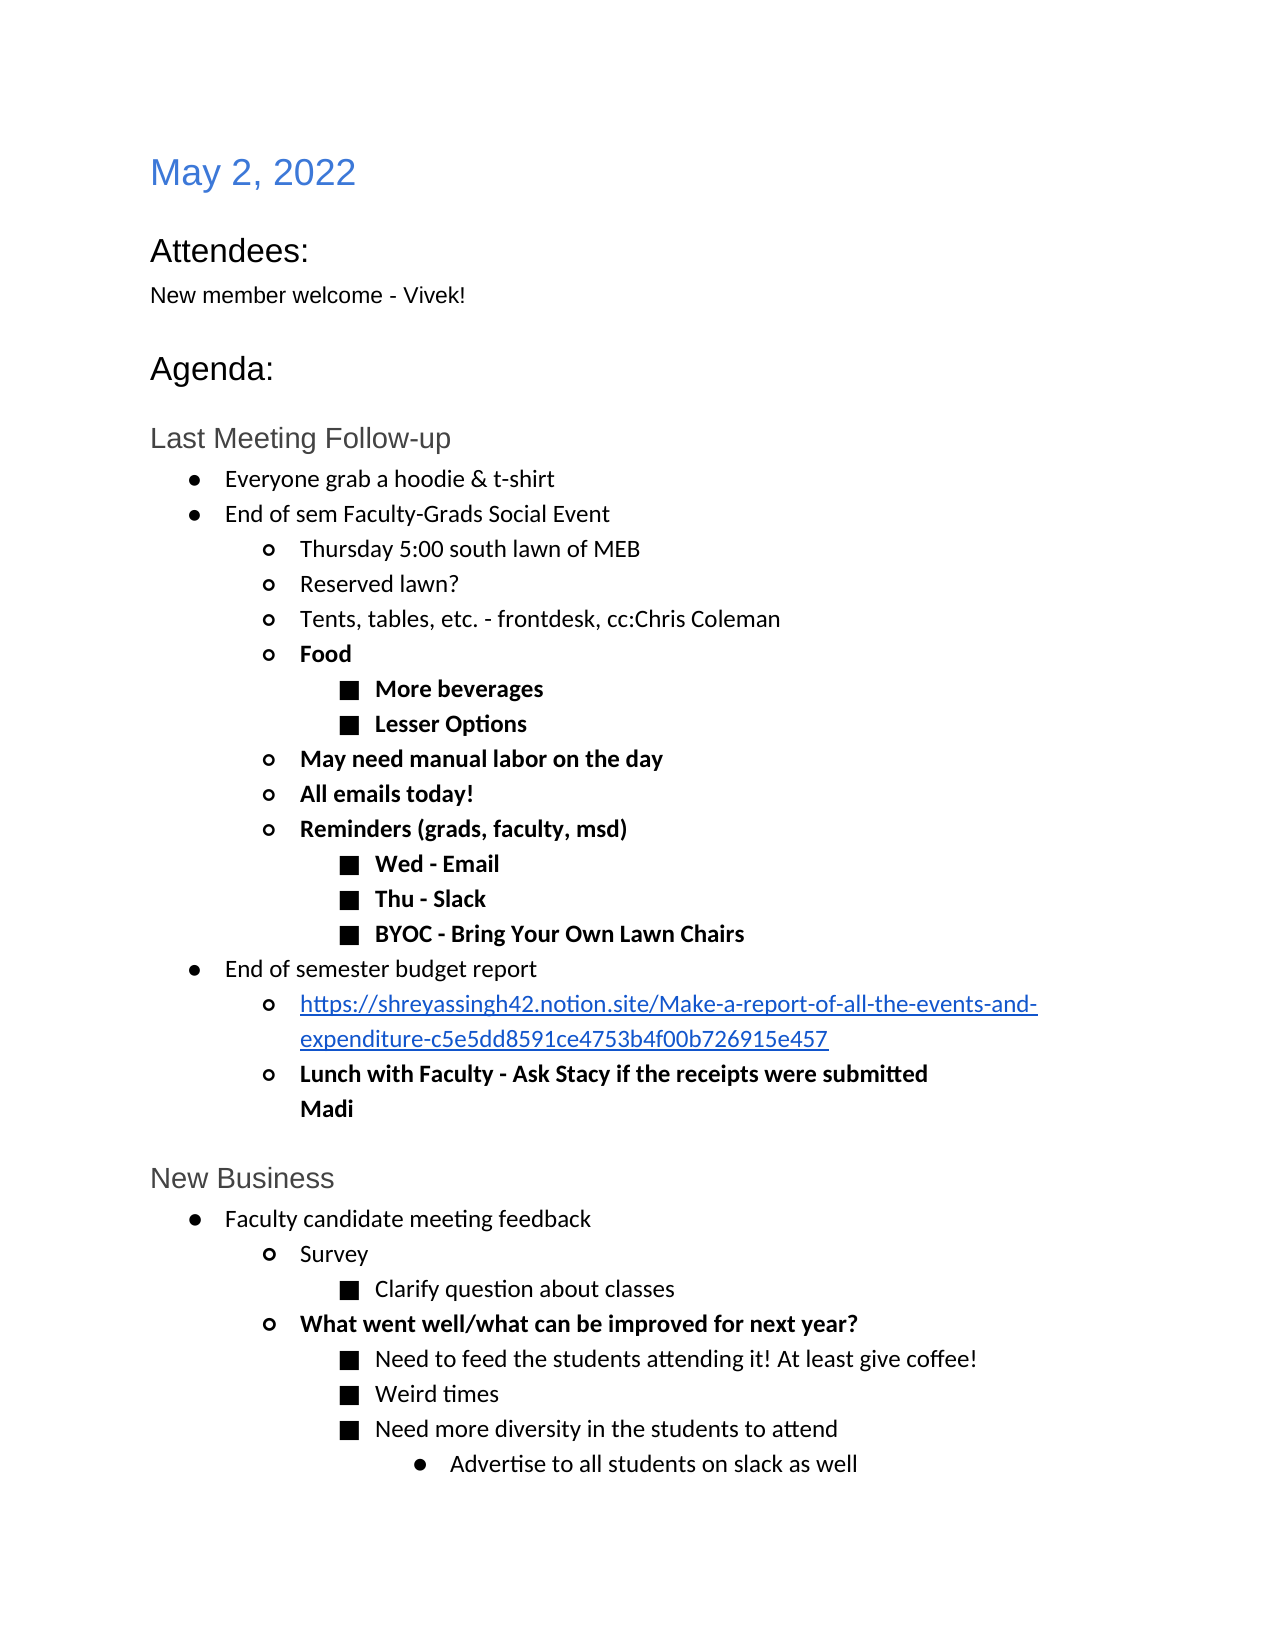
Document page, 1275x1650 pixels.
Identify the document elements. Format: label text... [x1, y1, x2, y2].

list Advertise to all students on slack as well [412, 1448, 1125, 1479]
text New member welcome - Vivek! [150, 282, 1125, 308]
list BYOC - Bring Your Own Lawn Chairs [337, 918, 1125, 948]
list Food [262, 638, 1125, 668]
list Clarify question about classes [337, 1273, 1125, 1304]
list Thu - Slack [337, 883, 1125, 913]
list Survey [262, 1238, 1125, 1269]
list https://shreyassingh42.notion.site/Make-a-report-of-all-the-events-and-expenditure-c5e5dd8591ce4753b4f00b726915e457 [262, 988, 1125, 1053]
list End of semester budget report [187, 953, 1125, 983]
list Weird times [337, 1378, 1125, 1409]
subtitle Attendees: [150, 231, 1125, 269]
list Lunch with Faculty - Ask Stacy if the receipts were submitted Madi [262, 1058, 1125, 1123]
list Need to feed the students attending it! At least give coffee! [337, 1343, 1125, 1374]
list Reminders (grads, faculty, msd) [262, 813, 1125, 843]
list May need manual labor on the day [262, 743, 1125, 773]
list Lesser Options [337, 708, 1125, 738]
list Reserved lawn? [262, 568, 1125, 598]
list Tents, tables, etc. - frontdesk, cc:Chris Coleman [262, 603, 1125, 633]
subtitle Agenda: [150, 349, 1125, 388]
subtitle Last Meeting Follow-up [150, 421, 1125, 454]
list Everyone grab a hoodie & t-shirt [187, 463, 1125, 493]
subtitle May 2, 2022 [150, 150, 1125, 193]
list End of sem Faculty-Grads Social Event [187, 498, 1125, 528]
list What went well/what can be improved for next year? [262, 1308, 1125, 1339]
list Need more diversity in the students to attend [337, 1413, 1125, 1444]
list All emails today! [262, 778, 1125, 808]
list Thursday 5:00 south lawn of MEB [262, 533, 1125, 563]
subtitle New Business [150, 1161, 1125, 1195]
list More beverages [337, 673, 1125, 703]
list Faculty candidate meeting feedback [187, 1203, 1125, 1234]
list Wed - Email [337, 848, 1125, 878]
